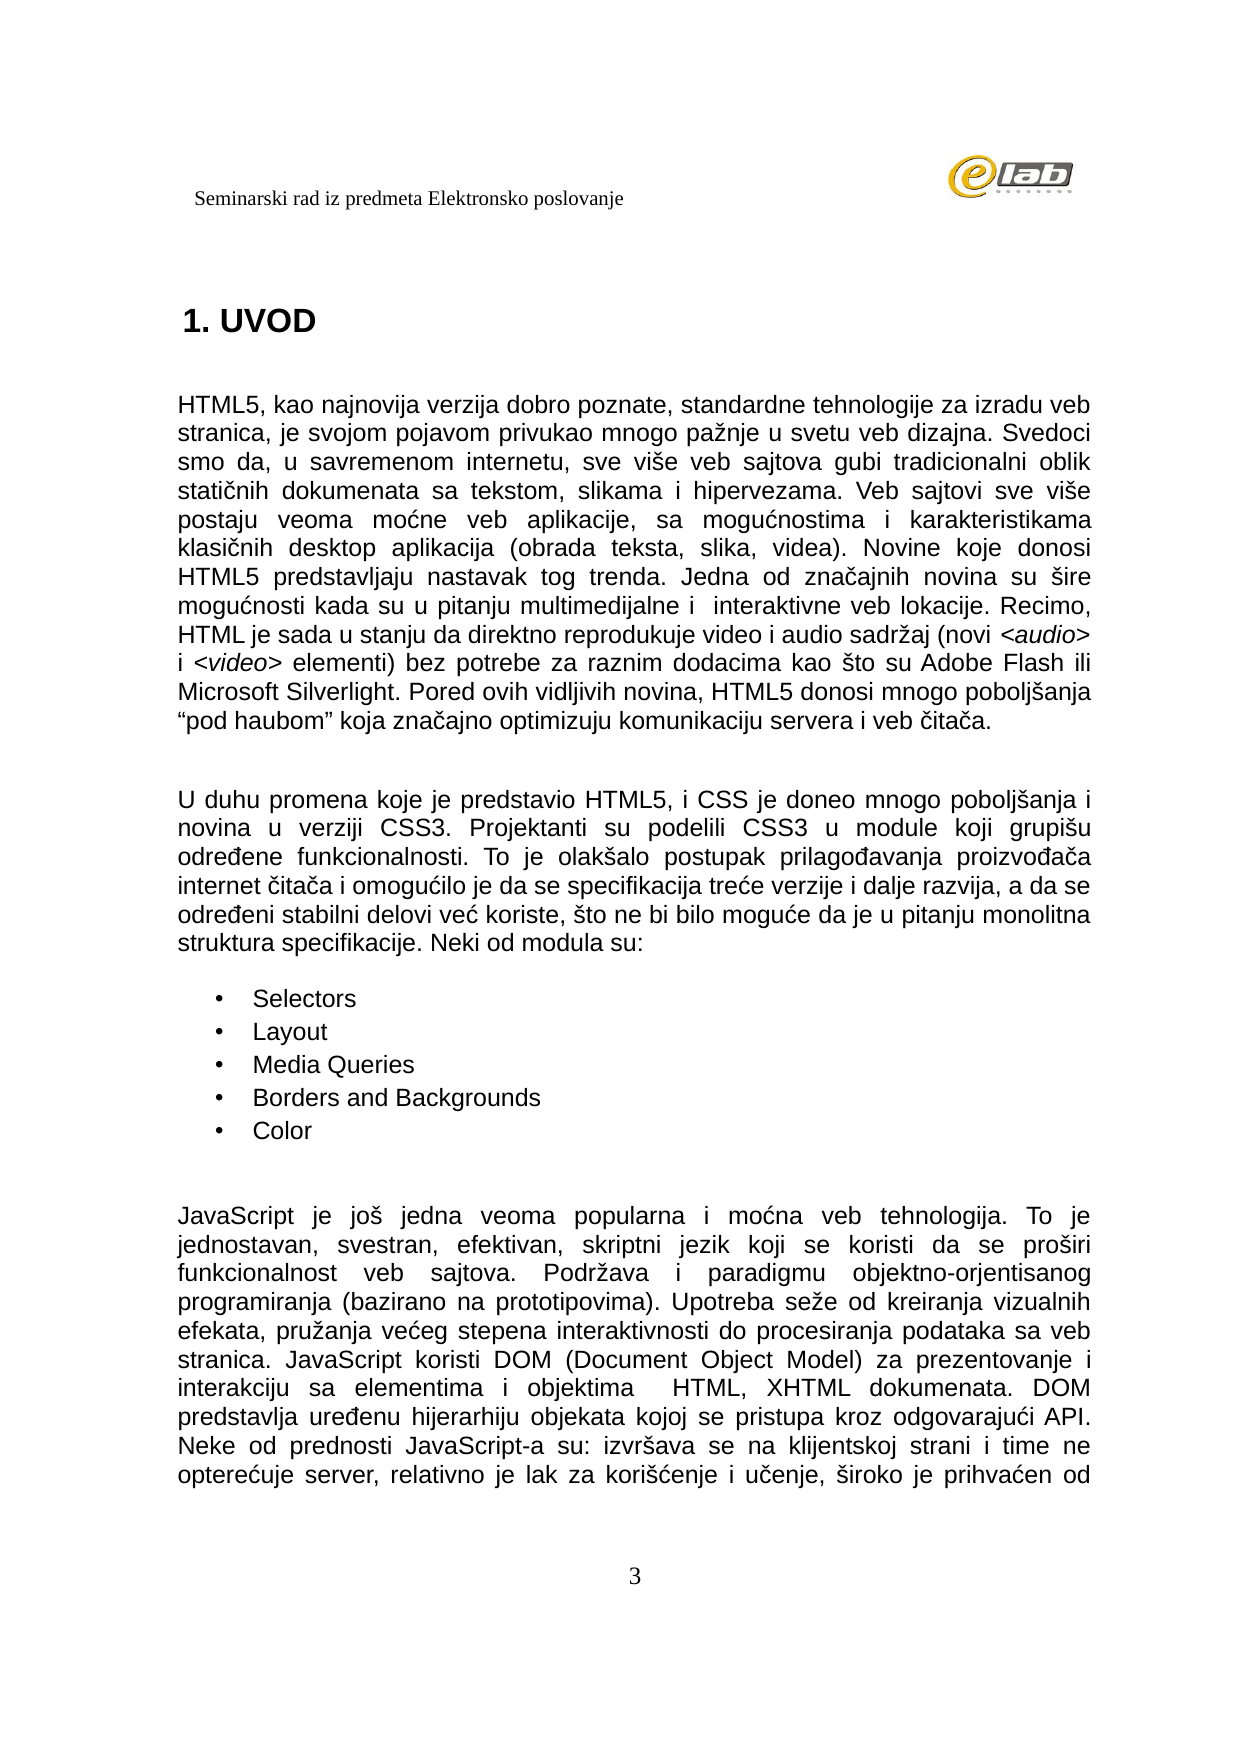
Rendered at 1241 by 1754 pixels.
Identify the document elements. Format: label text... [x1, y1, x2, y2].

picture [946, 155, 1074, 198]
list Selectors [215, 984, 1093, 1013]
list Borders and Backgrounds [215, 1083, 1093, 1112]
text HTML5, kao najnovija verzija dobro poznate, standardne tehnologije za izradu veb stranica, je svojom pojavom privukao mnogo pažnje u svetu veb dizajna. Svedoci smo da, u savremenom internetu, sve više veb sajtova gubi tradicionalni oblik statičnih dokumenata sa tekstom, slikama i hipervezama. Veb sajtovi sve više postaju veoma moćne veb aplikacije, sa mogućnostima i karakteristikama klasičnih desktop aplikacija (obrada teksta, slika, videa). Novine koje donosi HTML5 predstavljaju nastavak tog trenda. Jedna od značajnih novina su šire mogućnosti kada su u pitanju multimedijalne i interaktivne veb lokacije. Recimo, HTML je sada u stanju da direktno reprodukuje video i audio sadržaj (novi <audio> i <video> elementi) bez potrebe za raznim dodacima kao što su Adobe Flash ili Microsoft Silverlight. Pored ovih vidljivih novina, HTML5 donosi mnogo poboljšanja “pod haubom” koja značajno optimizuju komunikaciju servera i veb čitača. [177, 389, 1093, 734]
text JavaScript je još jedna veoma popularna i moćna veb tehnologija. To je jednostavan, svestran, efektivan, skriptni jezik koji se koristi da se proširi funkcionalnost veb sajtova. Podržava i paradigmu objektno-orjentisanog programiranja (bazirano na prototipovima). Upotreba seže od kreiranja vizualnih efekata, pružanja većeg stepena interaktivnosti do procesiranja podataka sa veb stranica. JavaScript koristi DOM (Document Object Model) za prezentovanje i interakciju sa elementima i objektima HTML, XHTML dokumenata. DOM predstavlja uređenu hijerarhiju objekata kojoj se pristupa kroz odgovarajući API. Neke od prednosti JavaScript-a su: izvršava se na klijentskoj strani i time ne opterećuje server, relativno je lak za korišćenje i učenje, široko je prihvaćen od [177, 1201, 1093, 1488]
subtitle 1. UVOD [182, 301, 1068, 339]
list Color [215, 1116, 1093, 1145]
text U duhu promena koje je predstavio HTML5, i CSS je doneo mnogo poboljšanja i novina u verziji CSS3. Projektanti su podelili CSS3 u module koji grupišu određene funkcionalnosti. To je olakšalo postupak prilagođavanja proizvođača internet čitača i omogućilo je da se specifikacija treće verzije i dalje razvija, a da se određeni stabilni delovi već koriste, što ne bi bilo moguće da je u pitanju monolitna struktura specifikacije. Neki od modula su: [177, 784, 1093, 957]
list Media Queries [215, 1050, 1093, 1079]
list Layout [215, 1017, 1093, 1046]
